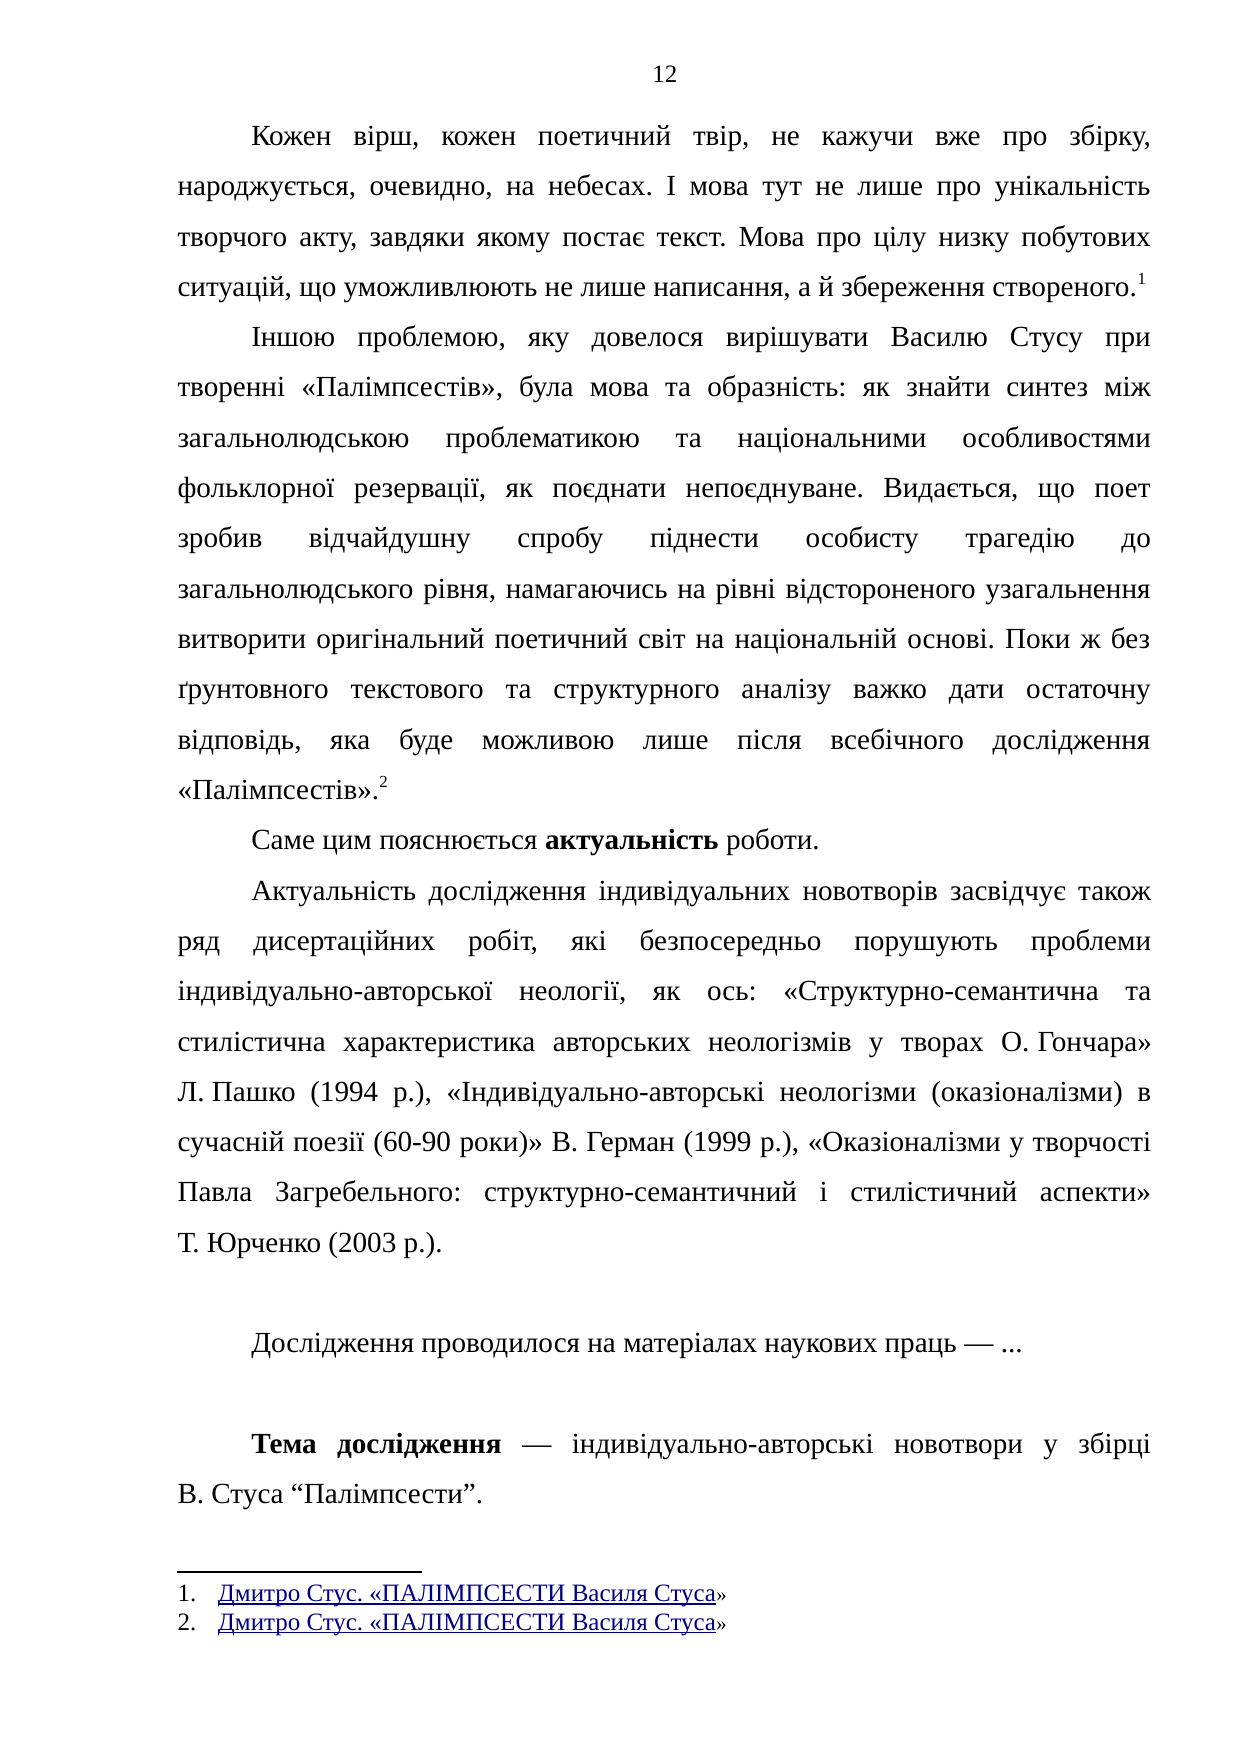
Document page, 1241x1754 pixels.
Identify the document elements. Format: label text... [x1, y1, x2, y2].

text Дмитро Стус. «ПАЛІМПСЕСТИ Василя Стуса» [177, 1578, 1152, 1607]
text Іншою проблемою, яку довелося вирішувати Василю Стусу при творенні «Палімпсестів», була мова та образність: як знайти синтез між загальнолюдською проблематикою та національними особливостями фольклорної резервації, як поєднати непоєднуване. Видається, що поет зробив відчайдушну спробу піднести особисту трагедію до загальнолюдського рівня, намагаючись на рівні відстороненого узагальнення витворити оригінальний поетичний світ на національній основі. Поки ж без ґрунтовного текстового та структурного аналізу важко дати остаточну відповідь, яка буде можливою лише після всебічного дослідження «Палімпсестів». [177, 319, 1152, 806]
text Кожен вірш, кожен поетичний твір, не кажучи вже про збірку, народжується, очевидно, на небесах. І мова тут не лише про унікальність творчого акту, завдяки якому постає текст. Мова про цілу низку побутових ситуацій, що уможливлюють не лише написання, а й збереження створеного. [177, 118, 1152, 302]
text Саме цим пояснюється актуальність роботи. [177, 822, 1152, 856]
text Тема дослідження — індивідуально-авторські новотвори у збірці В. Стуса “Палімпсести”. [177, 1426, 1152, 1510]
text Дослідження проводилося на матеріалах наукових праць — ... [177, 1326, 1152, 1359]
text Дмитро Стус. «ПАЛІМПСЕСТИ Василя Стуса» [177, 1607, 1152, 1636]
text Актуальність дослідження індивідуальних новотворів засвідчує також ряд дисертаційних робіт, які безпосередньо порушують проблеми індивідуально-авторської неології, як ось: «Структурно-семантична та стилістична характеристика авторських неологізмів у творах О. Гончара» Л. Пашко (1994 р.), «Індивідуально-авторські неологізми (оказіоналізми) в сучасній поезії (60-90 роки)» В. Герман (1999 р.), «Оказіоналізми у творчості Павла Загребельного: структурно-семантичний і стилістичний аспекти» Т. Юрченко (2003 р.). [177, 873, 1152, 1258]
